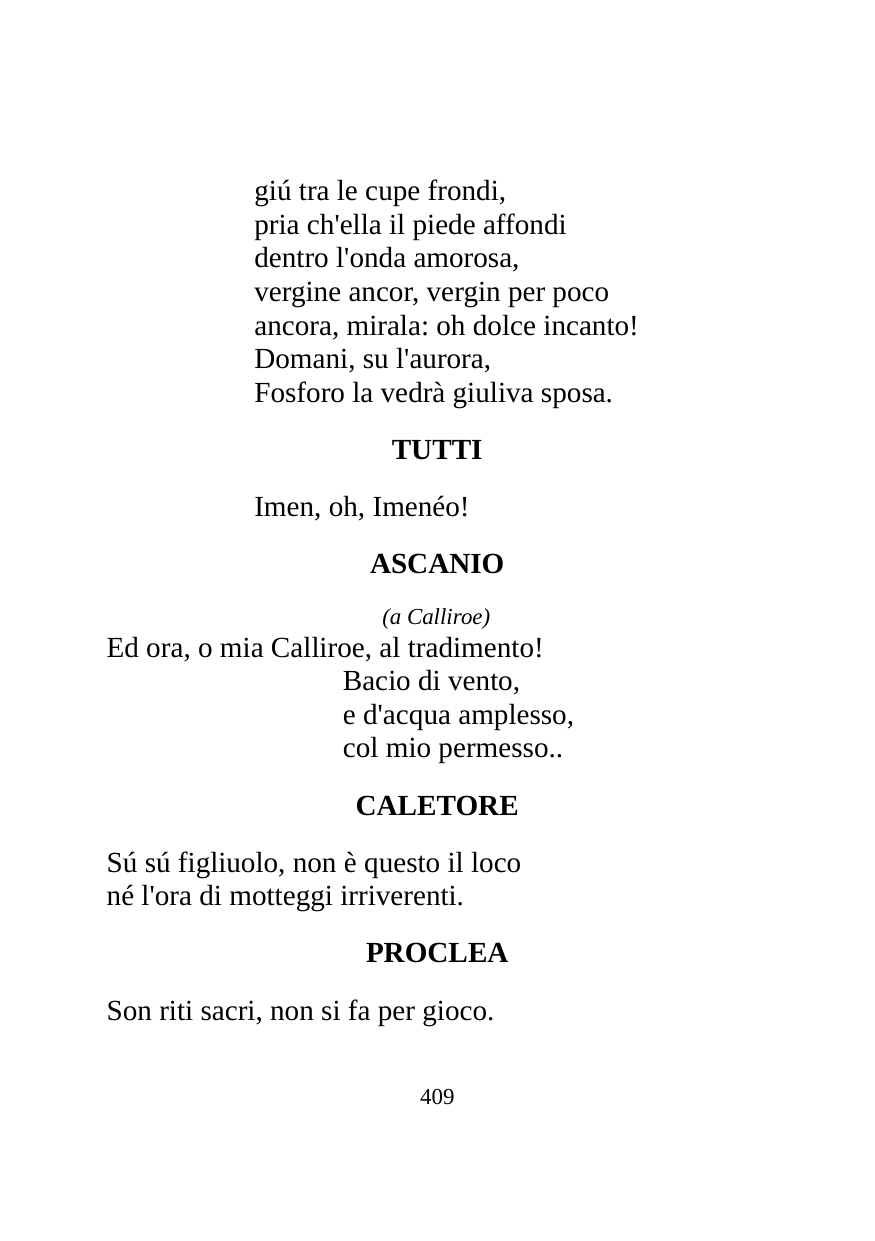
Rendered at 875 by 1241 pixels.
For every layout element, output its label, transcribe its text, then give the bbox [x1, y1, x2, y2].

text (a Calliroe) [106, 603, 768, 630]
text Bacio di vento, [106, 663, 768, 697]
text e d'acqua amplesso, [106, 697, 768, 730]
subtitle TUTTI [106, 432, 768, 465]
text pria ch'ella il piede affondi [106, 207, 768, 241]
subtitle ASCANIO [106, 546, 768, 580]
text Sú sú figliuolo, non è questo il loco [106, 845, 768, 878]
text ancora, mirala: oh dolce incanto! [106, 308, 768, 341]
text dentro l'onda amorosa, [106, 241, 768, 274]
subtitle CALETORE [106, 788, 768, 821]
subtitle PROCLEA [106, 936, 768, 969]
text Fosforo la vedrà giuliva sposa. [106, 375, 768, 408]
text né l'ora di motteggi irriverenti. [106, 878, 768, 912]
text Imen, oh, Imenéo! [106, 489, 768, 523]
text vergine ancor, vergin per poco [106, 274, 768, 308]
text giú tra le cupe frondi, [106, 173, 768, 207]
text col mio permesso.. [106, 730, 768, 764]
text Son riti sacri, non si fa per gioco. [106, 993, 768, 1026]
text Domani, su l'aurora, [106, 341, 768, 375]
text Ed ora, o mia Calliroe, al tradimento! [106, 630, 768, 663]
